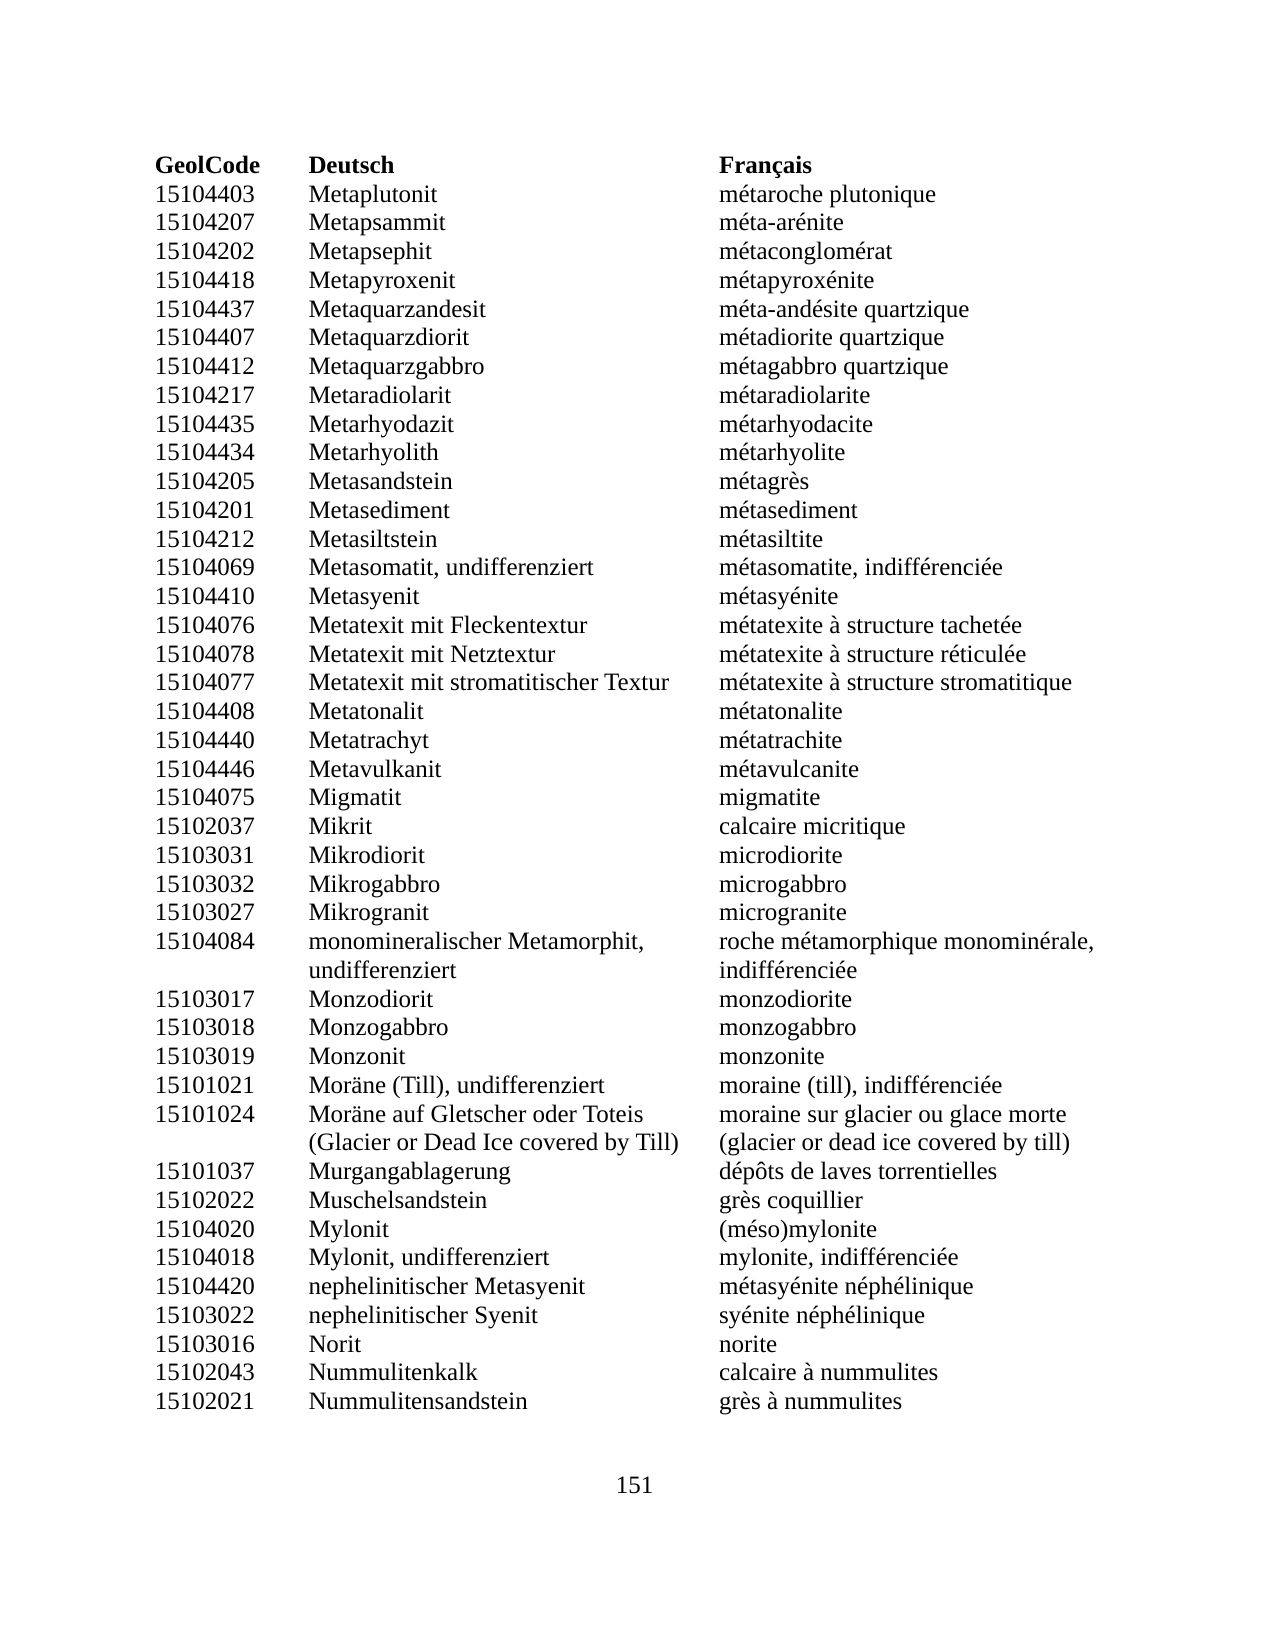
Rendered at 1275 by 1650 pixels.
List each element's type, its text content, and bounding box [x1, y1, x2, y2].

table_cell microgranite [714, 898, 1125, 926]
table_cell 15104407 [150, 323, 304, 351]
table_cell Metatexit mit stromatitischer Textur [304, 668, 714, 696]
table_cell métavulcanite [714, 754, 1125, 782]
table_cell métapyroxénite [714, 265, 1125, 294]
table_cell Mikrogabbro [304, 869, 714, 897]
table_cell migmatite [714, 783, 1125, 811]
table_cell grès coquillier [714, 1185, 1125, 1214]
table_cell Metarhyodazit [304, 409, 714, 437]
table_cell grès à nummulites [714, 1386, 1125, 1415]
table_cell 15103018 [150, 1013, 304, 1041]
table_cell nephelinitischer Syenit [304, 1300, 714, 1329]
table_cell métatexite à structure stromatitique [714, 668, 1125, 696]
table_cell 15104437 [150, 294, 304, 322]
table_cell métasomatite, indifférenciée [714, 553, 1125, 581]
table_cell Metarhyolith [304, 438, 714, 466]
table_cell monzogabbro [714, 1013, 1125, 1041]
table_cell Mylonit, undifferenziert [304, 1243, 714, 1271]
table_cell Migmatit [304, 783, 714, 811]
table_cell 15102043 [150, 1358, 304, 1386]
table_cell métagabbro quartzique [714, 351, 1125, 380]
table_cell 15103032 [150, 869, 304, 897]
table_cell Metatrachyt [304, 725, 714, 754]
table_cell métaradiolarite [714, 380, 1125, 409]
table_cell métadiorite quartzique [714, 323, 1125, 351]
table_cell moraine (till), indifférenciée [714, 1070, 1125, 1099]
table_cell 15102022 [150, 1185, 304, 1214]
table_cell 15104434 [150, 438, 304, 466]
table_cell 15101021 [150, 1070, 304, 1099]
table_cell métatrachite [714, 725, 1125, 754]
table_cell microdiorite [714, 840, 1125, 869]
table_cell méta-andésite quartzique [714, 294, 1125, 322]
table_cell 15104217 [150, 380, 304, 409]
table_cell calcaire micritique [714, 811, 1125, 840]
table_cell Metasyenit [304, 581, 714, 610]
table_cell 15103016 [150, 1329, 304, 1357]
table_cell 15103019 [150, 1041, 304, 1070]
table_cell Metasiltstein [304, 524, 714, 552]
table_cell métatexite à structure réticulée [714, 639, 1125, 667]
table_cell Metaquarzgabbro [304, 351, 714, 380]
table_cell 15104205 [150, 466, 304, 495]
table_cell Metatonalit [304, 696, 714, 725]
table_cell 15104420 [150, 1271, 304, 1300]
table_cell 15104207 [150, 208, 304, 236]
table_cell Moräne auf Gletscher oder Toteis (Glacier or Dead Ice covered by Till) [304, 1099, 714, 1156]
table_cell 15104410 [150, 581, 304, 610]
table_cell Metaradiolarit [304, 380, 714, 409]
table_cell Metaplutonit [304, 179, 714, 207]
table_cell 15104069 [150, 553, 304, 581]
table_cell syénite néphélinique [714, 1300, 1125, 1329]
table_cell 15103031 [150, 840, 304, 869]
table_cell microgabbro [714, 869, 1125, 897]
table_cell métatonalite [714, 696, 1125, 725]
table_cell 15101037 [150, 1156, 304, 1185]
table_cell Metapyroxenit [304, 265, 714, 294]
table_cell Metavulkanit [304, 754, 714, 782]
table_cell Monzogabbro [304, 1013, 714, 1041]
table_cell métaconglomérat [714, 236, 1125, 265]
table_cell 15104084 [150, 926, 304, 984]
table_cell métasiltite [714, 524, 1125, 552]
table_header Deutsch [304, 150, 714, 179]
table_cell 15104440 [150, 725, 304, 754]
table_cell Metapsephit [304, 236, 714, 265]
table_cell métarhyolite [714, 438, 1125, 466]
table_cell 15104212 [150, 524, 304, 552]
table_cell Metatexit mit Fleckentextur [304, 610, 714, 639]
table_cell monzodiorite [714, 984, 1125, 1012]
table_cell métasyénite néphélinique [714, 1271, 1125, 1300]
table_cell 15103022 [150, 1300, 304, 1329]
table_cell Moräne (Till), undifferenziert [304, 1070, 714, 1099]
table_cell 15103027 [150, 898, 304, 926]
table_header Français [714, 150, 1125, 179]
table_cell 15102037 [150, 811, 304, 840]
table_cell 15104018 [150, 1243, 304, 1271]
table_cell métatexite à structure tachetée [714, 610, 1125, 639]
table_cell monomineralischer Metamorphit, undifferenziert [304, 926, 714, 984]
table_cell 15104435 [150, 409, 304, 437]
table_cell 15104202 [150, 236, 304, 265]
table_cell Metatexit mit Netztextur [304, 639, 714, 667]
table_cell métasyénite [714, 581, 1125, 610]
table_cell 15104403 [150, 179, 304, 207]
table_cell 15104078 [150, 639, 304, 667]
table_cell métagrès [714, 466, 1125, 495]
table_cell Nummulitensandstein [304, 1386, 714, 1415]
table_cell Metaquarzandesit [304, 294, 714, 322]
table_cell Muschelsandstein [304, 1185, 714, 1214]
table_cell 15104408 [150, 696, 304, 725]
table_cell 15102021 [150, 1386, 304, 1415]
table_cell Mylonit [304, 1214, 714, 1242]
table_cell Norit [304, 1329, 714, 1357]
table_cell Mikrit [304, 811, 714, 840]
table_cell 15104201 [150, 495, 304, 524]
table_cell métaroche plutonique [714, 179, 1125, 207]
table_cell dépôts de laves torrentielles [714, 1156, 1125, 1185]
table_cell 15104075 [150, 783, 304, 811]
table_cell (méso)mylonite [714, 1214, 1125, 1242]
table_cell monzonite [714, 1041, 1125, 1070]
table_cell 15104076 [150, 610, 304, 639]
table_cell norite [714, 1329, 1125, 1357]
table_cell Mikrodiorit [304, 840, 714, 869]
table_cell Nummulitenkalk [304, 1358, 714, 1386]
table_cell Metapsammit [304, 208, 714, 236]
table_cell mylonite, indifférenciée [714, 1243, 1125, 1271]
table_cell Monzonit [304, 1041, 714, 1070]
table_cell Murgangablagerung [304, 1156, 714, 1185]
table_cell roche métamorphique monominérale, indifférenciée [714, 926, 1125, 984]
table_cell Monzodiorit [304, 984, 714, 1012]
table_cell Metasandstein [304, 466, 714, 495]
table_cell 15103017 [150, 984, 304, 1012]
table_cell 15104446 [150, 754, 304, 782]
table_cell Mikrogranit [304, 898, 714, 926]
table_cell 15104020 [150, 1214, 304, 1242]
table_cell nephelinitischer Metasyenit [304, 1271, 714, 1300]
table_cell moraine sur glacier ou glace morte (glacier or dead ice covered by till) [714, 1099, 1125, 1156]
table_cell 15104418 [150, 265, 304, 294]
table_cell Metasomatit, undifferenziert [304, 553, 714, 581]
table_header GeolCode [150, 150, 304, 179]
table_cell méta-arénite [714, 208, 1125, 236]
table_cell Metasediment [304, 495, 714, 524]
table_cell 15101024 [150, 1099, 304, 1156]
table_cell métarhyodacite [714, 409, 1125, 437]
table_cell métasediment [714, 495, 1125, 524]
table_cell calcaire à nummulites [714, 1358, 1125, 1386]
table_cell 15104077 [150, 668, 304, 696]
table_cell Metaquarzdiorit [304, 323, 714, 351]
table_cell 15104412 [150, 351, 304, 380]
